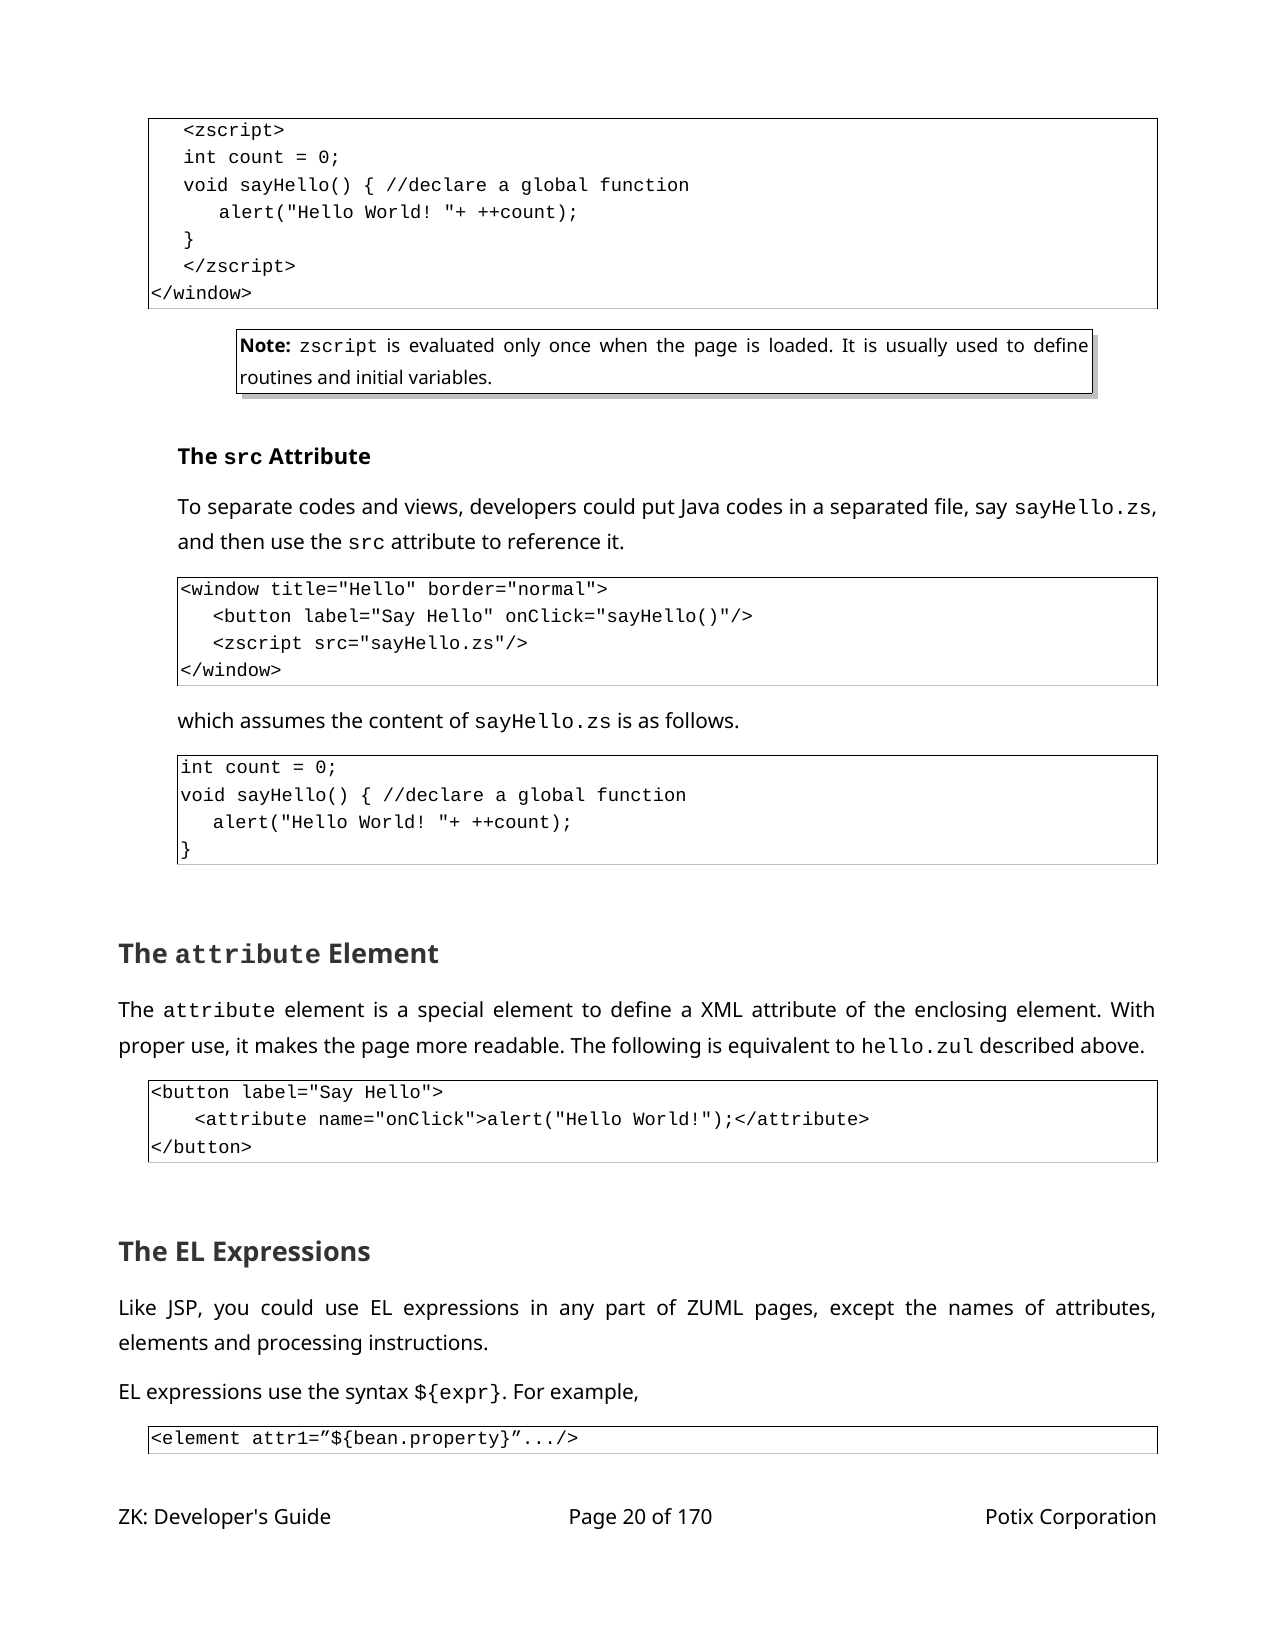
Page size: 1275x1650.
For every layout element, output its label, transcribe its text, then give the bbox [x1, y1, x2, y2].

text </zscript> [149, 254, 1157, 278]
text <button label="Say Hello"> [149, 1081, 1157, 1104]
text <attribute name="onClick">alert("Hello World!");</attribute> [149, 1107, 1157, 1132]
text <element attr1=”${bean.property}”.../> [149, 1427, 1157, 1453]
text alert("Hello World! "+ ++count); [149, 200, 1157, 224]
text int count = 0; [149, 145, 1157, 169]
text which assumes the content of sayHello.zs is as follows. [177, 706, 1157, 735]
text <window title="Hello" border="normal"> [178, 578, 1157, 601]
text } [149, 227, 1157, 251]
text </window> [178, 658, 1157, 685]
text The attribute element is a special element to define a XML attribute of the enclosing element. With proper use, it makes the page more readable. The following is equivalent to hello.zul described above. [118, 995, 1157, 1059]
text <button label="Say Hello" onClick="sayHello()"/> [178, 604, 1157, 628]
text Note: zscript is evaluated only once when the page is loaded. It is usually used to define routines and initial variables. [237, 330, 1092, 393]
text } [178, 837, 1157, 864]
text void sayHello() { //declare a global function [149, 172, 1157, 197]
subtitle The attribute Element [118, 935, 1157, 972]
subtitle The src Attribute [177, 441, 1157, 471]
text </button> [149, 1134, 1157, 1162]
text void sayHello() { //declare a global function [178, 782, 1157, 807]
text <zscript src="sayHello.zs"/> [178, 631, 1157, 655]
text alert("Hello World! "+ ++count); [178, 810, 1157, 834]
subtitle The EL Expressions [118, 1233, 1157, 1269]
text To separate codes and views, developers could put Java codes in a separated file, say sayHello.zs, and then use the src attribute to reference it. [177, 492, 1157, 556]
text </window> [149, 281, 1157, 308]
text <zscript> [149, 119, 1157, 142]
text Like JSP, you could use EL expressions in any part of ZUML pages, except the names of attributes, elements and processing instructions. [118, 1293, 1157, 1356]
text EL expressions use the syntax ${expr}. For example, [118, 1377, 1157, 1406]
text int count = 0; [178, 756, 1157, 779]
